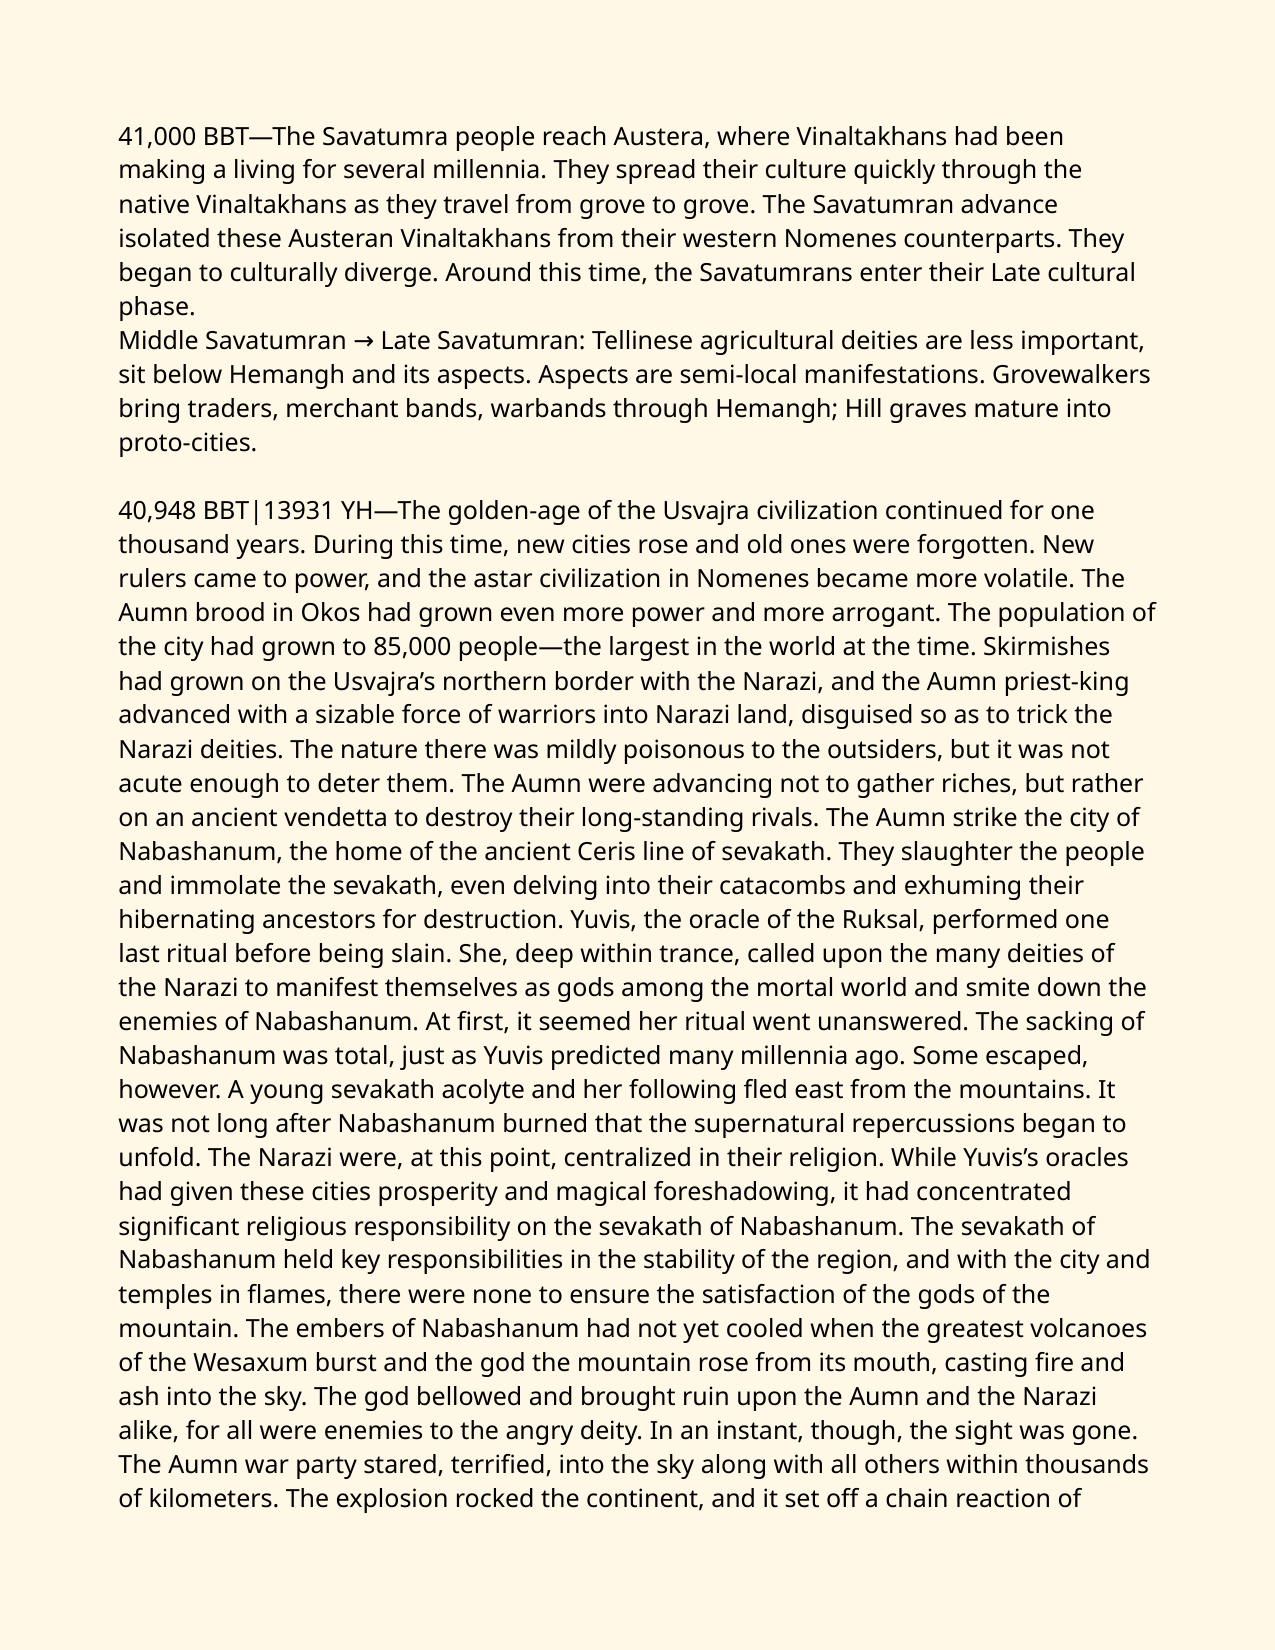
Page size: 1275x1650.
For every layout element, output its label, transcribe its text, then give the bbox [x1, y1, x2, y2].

text Middle Savatumran → Late Savatumran: Tellinese agricultural deities are less important, sit below Hemangh and its aspects. Aspects are semi-local manifestations. Grovewalkers bring traders, merchant bands, warbands through Hemangh; Hill graves mature into proto-cities. [118, 322, 1157, 459]
text 40,948 BBT|13931 YH—The golden-age of the Usvajra civilization continued for one thousand years. During this time, new cities rose and old ones were forgotten. New rulers came to power, and the astar civilization in Nomenes became more volatile. The Aumn brood in Okos had grown even more power and more arrogant. The population of the city had grown to 85,000 people—the largest in the world at the time. Skirmishes had grown on the Usvajra’s northern border with the Narazi, and the Aumn priest-king advanced with a sizable force of warriors into Narazi land, disguised so as to trick the Narazi deities. The nature there was mildly poisonous to the outsiders, but it was not acute enough to deter them. The Aumn were advancing not to gather riches, but rather on an ancient vendetta to destroy their long-standing rivals. The Aumn strike the city of Nabashanum, the home of the ancient Ceris line of sevakath. They slaughter the people and immolate the sevakath, even delving into their catacombs and exhuming their hibernating ancestors for destruction. Yuvis, the oracle of the Ruksal, performed one last ritual before being slain. She, deep within trance, called upon the many deities of the Narazi to manifest themselves as gods among the mortal world and smite down the enemies of Nabashanum. At first, it seemed her ritual went unanswered. The sacking of Nabashanum was total, just as Yuvis predicted many millennia ago. Some escaped, however. A young sevakath acolyte and her following fled east from the mountains. It was not long after Nabashanum burned that the supernatural repercussions began to unfold. The Narazi were, at this point, centralized in their religion. While Yuvis’s oracles had given these cities prosperity and magical foreshadowing, it had concentrated significant religious responsibility on the sevakath of Nabashanum. The sevakath of Nabashanum held key responsibilities in the stability of the region, and with the city and temples in flames, there were none to ensure the satisfaction of the gods of the mountain. The embers of Nabashanum had not yet cooled when the greatest volcanoes of the Wesaxum burst and the god the mountain rose from its mouth, casting fire and ash into the sky. The god bellowed and brought ruin upon the Aumn and the Narazi alike, for all were enemies to the angry deity. In an instant, though, the sight was gone. The Aumn war party stared, terrified, into the sky along with all others within thousands of kilometers. The explosion rocked the continent, and it set off a chain reaction of [118, 493, 1157, 1515]
text 41,000 BBT—The Savatumra people reach Austera, where Vinaltakhans had been making a living for several millennia. They spread their culture quickly through the native Vinaltakhans as they travel from grove to grove. The Savatumran advance isolated these Austeran Vinaltakhans from their western Nomenes counterparts. They began to culturally diverge. Around this time, the Savatumrans enter their Late cultural phase. [118, 118, 1157, 322]
